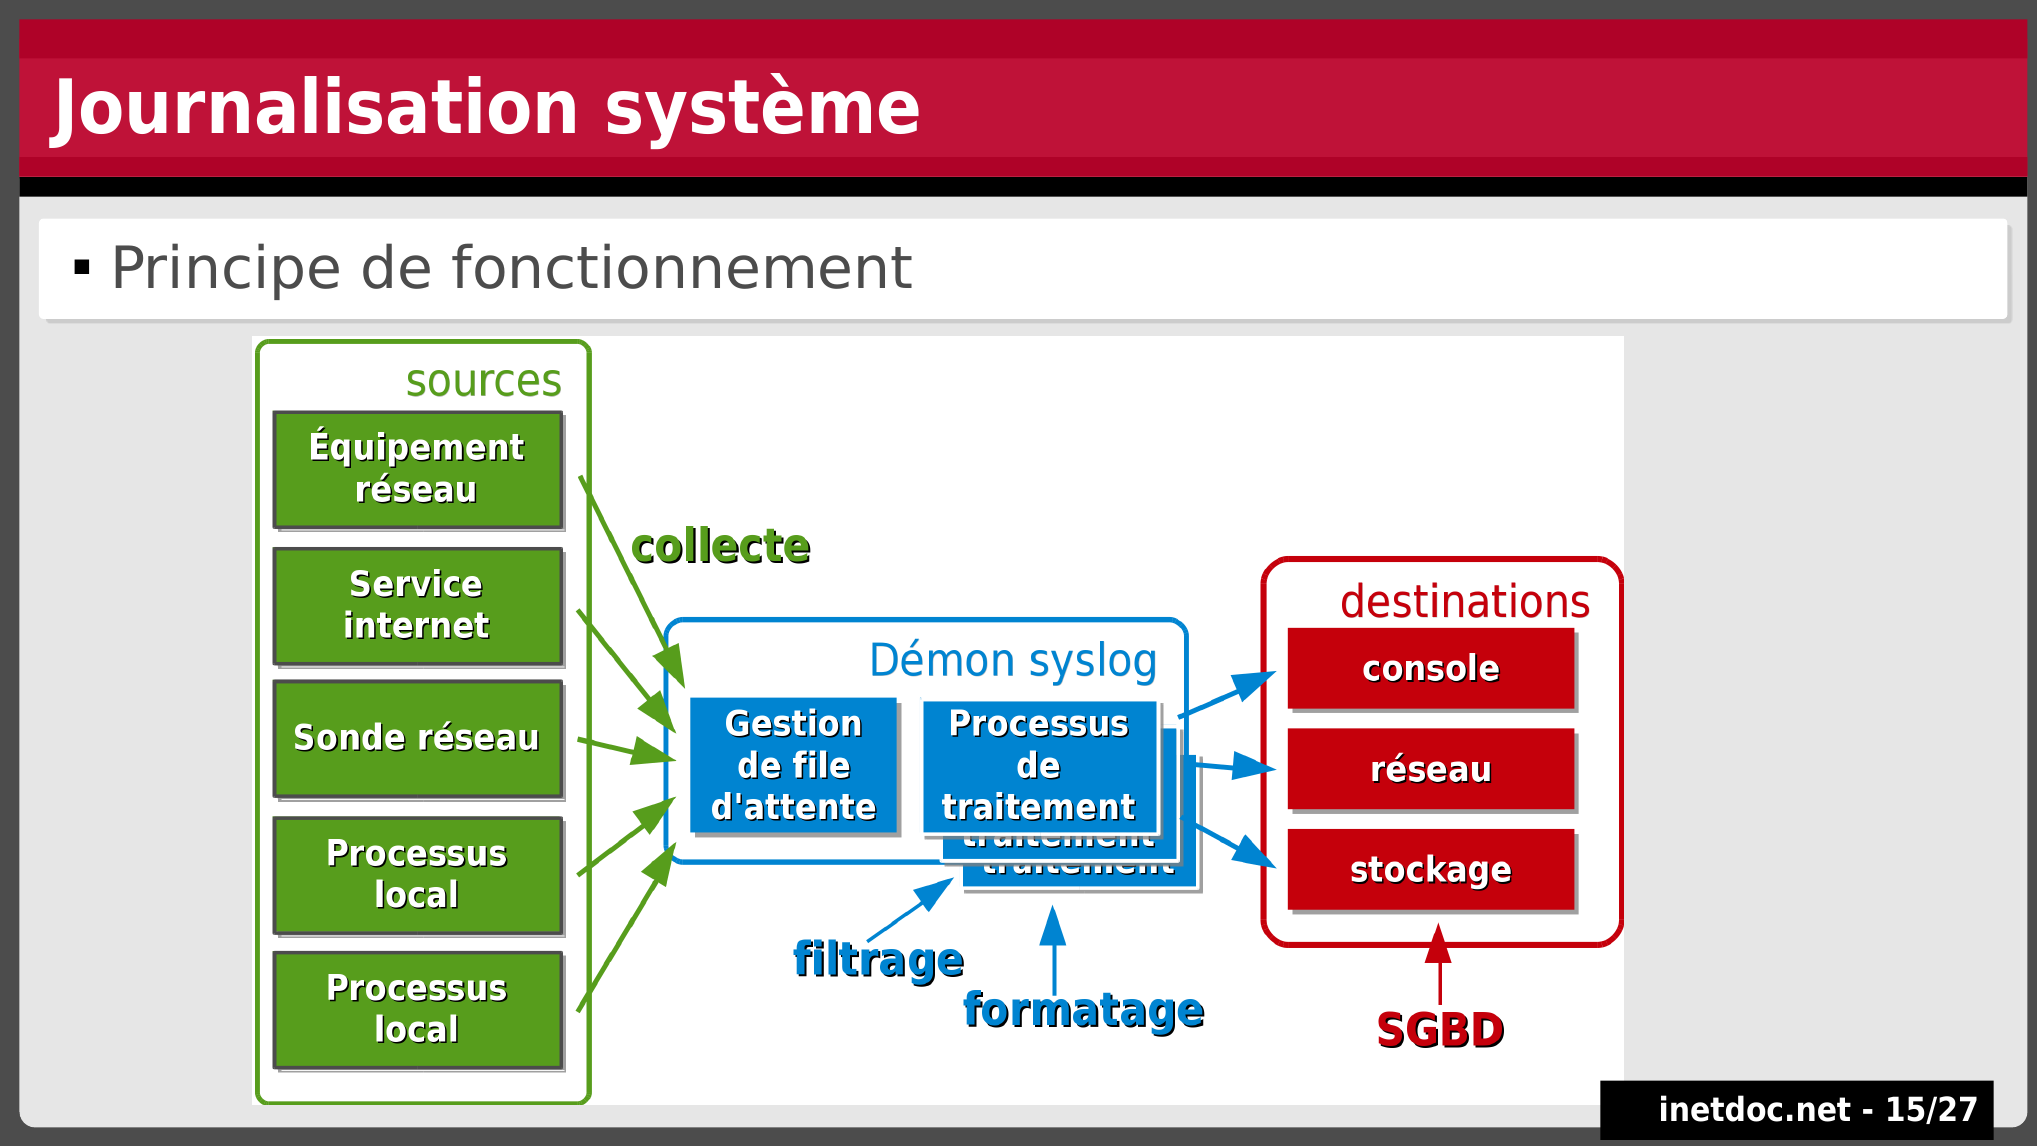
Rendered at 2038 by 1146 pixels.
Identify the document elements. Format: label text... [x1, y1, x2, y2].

text_box [19, 19, 2028, 59]
text_box inetdoc.net - <numéro>/27 [1600, 1080, 1994, 1140]
text_box Principe de fonctionnement [38, 218, 2008, 319]
text_box Journalisation système [19, 59, 2028, 157]
text_box [19, 157, 2028, 1128]
picture [252, 336, 1624, 1105]
